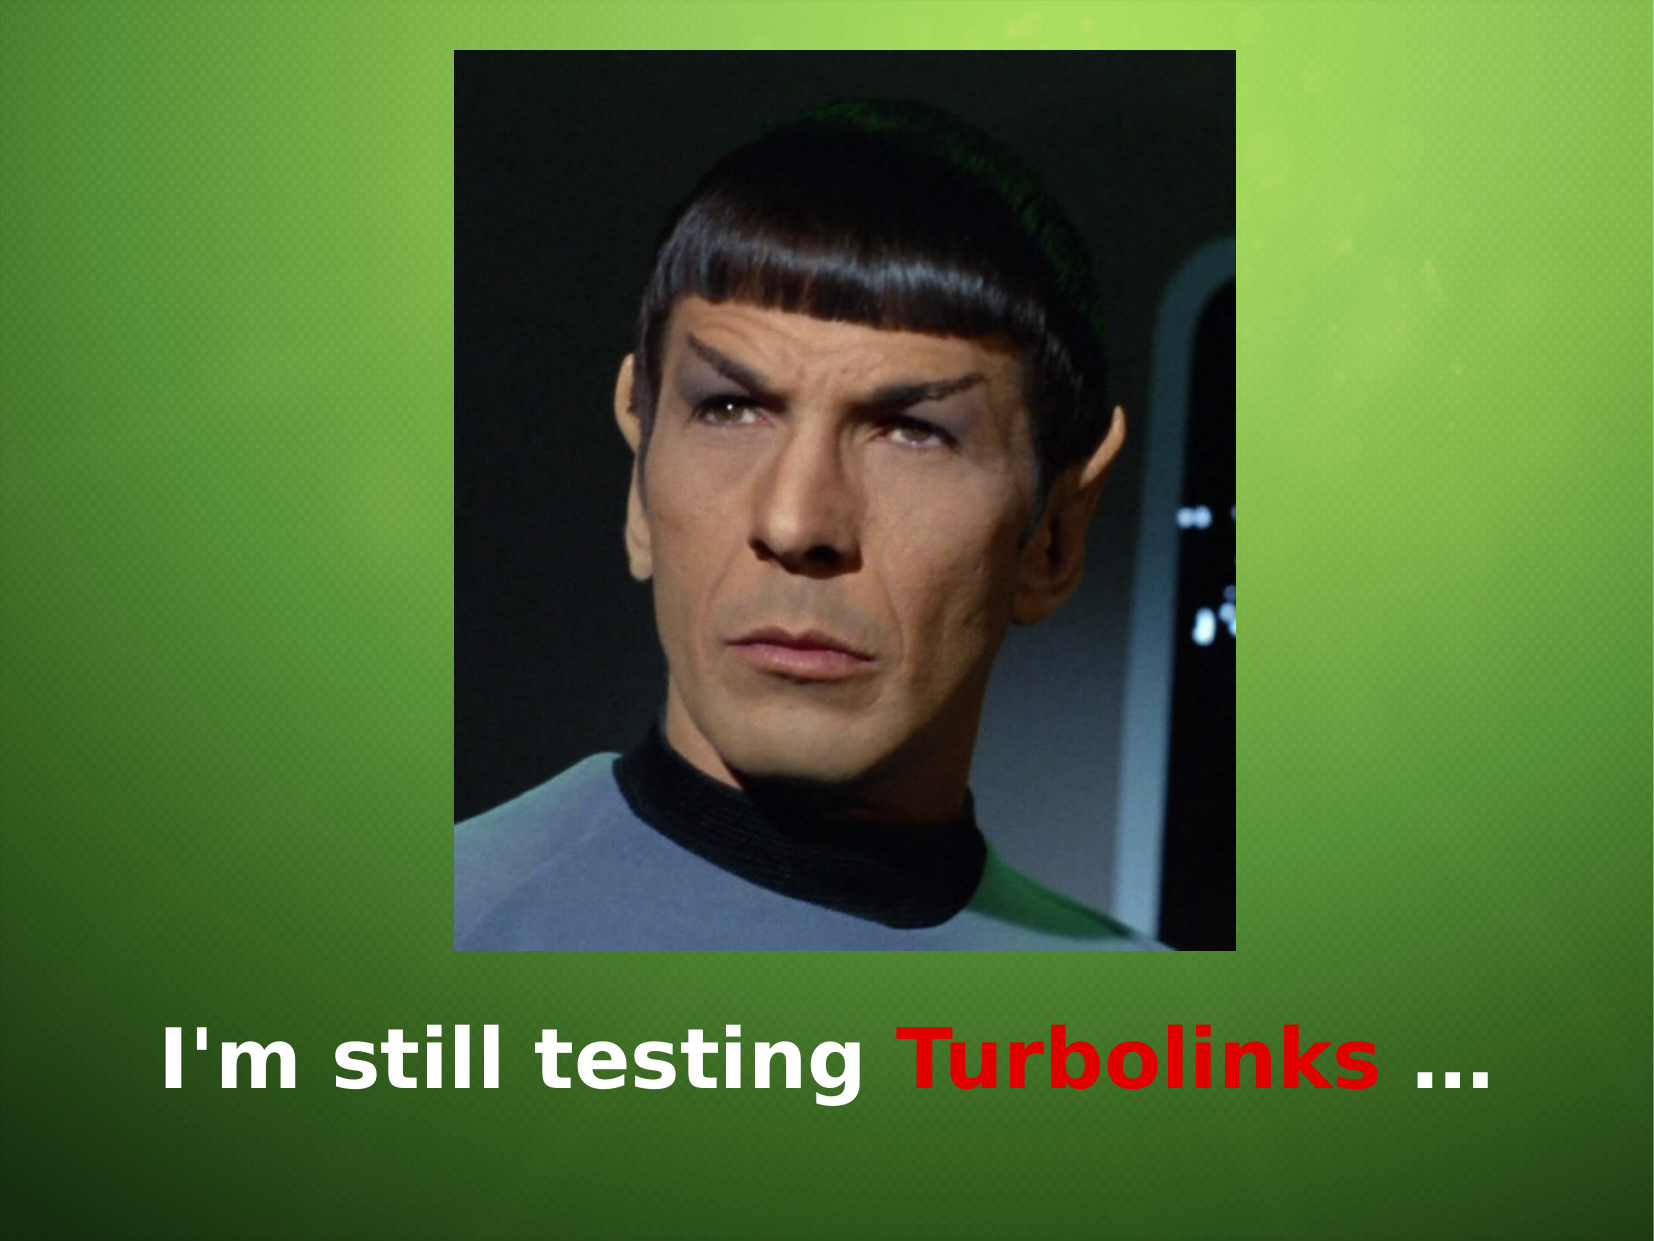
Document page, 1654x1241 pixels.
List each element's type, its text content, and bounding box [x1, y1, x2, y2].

text_box I'm still testing Turbolinks … [144, 1003, 1510, 1116]
picture [0, 0, 1654, 1241]
